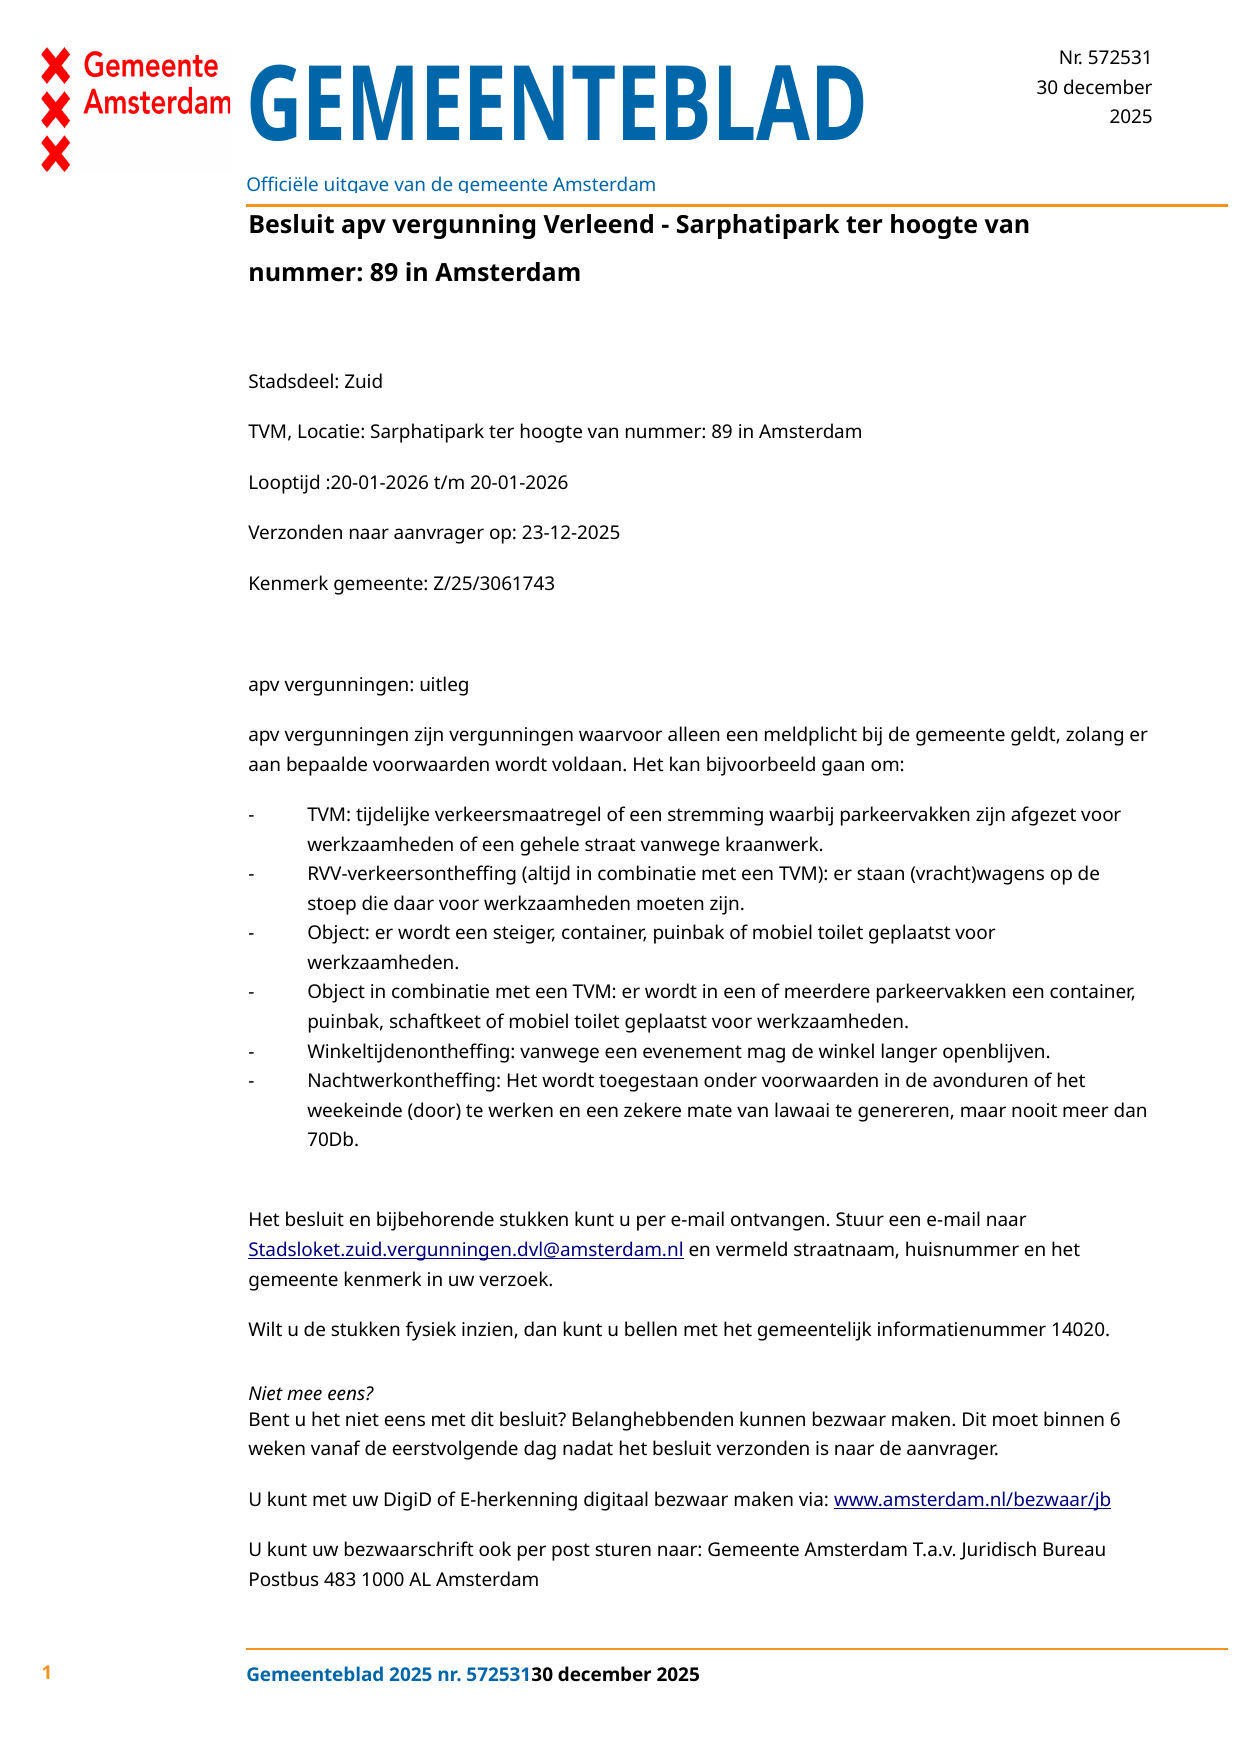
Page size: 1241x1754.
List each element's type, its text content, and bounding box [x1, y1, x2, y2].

list Winkeltijdenontheffing: vanwege een evenement mag de winkel langer openblijven. [248, 1038, 1152, 1064]
text Verzonden naar aanvrager op: 23-12-2025 [248, 519, 1152, 545]
text TVM, Locatie: Sarphatipark ter hoogte van nummer: 89 in Amsterdam [248, 419, 1152, 444]
list TVM: tijdelijke verkeersmaatregel of een stremming waarbij parkeervakken zijn afgezet voor werkzaamheden of een gehele straat vanwege kraanwerk. [248, 801, 1152, 857]
list Object in combinatie met een TVM: er wordt in een of meerdere parkeervakken een container, puinbak, schaftkeet of mobiel toilet geplaatst voor werkzaamheden. [248, 979, 1152, 1034]
text Niet mee eens? [248, 1380, 1152, 1406]
text apv vergunningen zijn vergunningen waarvoor alleen een meldplicht bij de gemeente geldt, zolang er aan bepaalde voorwaarden wordt voldaan. Het kan bijvoorbeeld gaan om: [248, 721, 1152, 777]
text U kunt uw bezwaarschrift ook per post sturen naar: Gemeente Amsterdam T.a.v. Juridisch Bureau Postbus 483 1000 AL Amsterdam [248, 1536, 1152, 1592]
text U kunt met uw DigiD of E-herkenning digitaal bezwaar maken via: www.amsterdam.nl/bezwaar/jb [248, 1486, 1152, 1512]
text Looptijd :20-01-2026 t/m 20-01-2026 [248, 469, 1152, 495]
list RVV-verkeersontheffing (altijd in combinatie met een TVM): er staan (vracht)wagens op de stoep die daar voor werkzaamheden moeten zijn. [248, 860, 1152, 916]
picture [41, 47, 231, 172]
text Kenmerk gemeente: Z/25/3061743 [248, 570, 1152, 596]
text Wilt u de stukken fysiek inzien, dan kunt u bellen met het gemeentelijk informatienummer 14020. [248, 1316, 1152, 1342]
list Object: er wordt een steiger, container, puinbak of mobiel toilet geplaatst voor werkzaamheden. [248, 919, 1152, 975]
text apv vergunningen: uitleg [248, 671, 1152, 697]
text Besluit apv vergunning Verleend - Sarphatipark ter hoogte van nummer: 89 in Amsterdam [248, 207, 1152, 288]
list Nachtwerkontheffing: Het wordt toegestaan onder voorwaarden in de avonduren of het weekeinde (door) te werken en een zekere mate van lawaai te genereren, maar nooit meer dan 70Db. [248, 1067, 1152, 1152]
text Stadsdeel: Zuid [248, 368, 1152, 394]
text Het besluit en bijbehorende stukken kunt u per e-mail ontvangen. Stuur een e-mail naar Stadsloket.zuid.vergunningen.dvl@amsterdam.nl en vermeld straatnaam, huisnummer en het gemeente kenmerk in uw verzoek. [248, 1207, 1152, 1292]
text Bent u het niet eens met dit besluit? Belanghebbenden kunnen bezwaar maken. Dit moet binnen 6 weken vanaf de eerstvolgende dag nadat het besluit verzonden is naar de aanvrager. [248, 1406, 1152, 1461]
